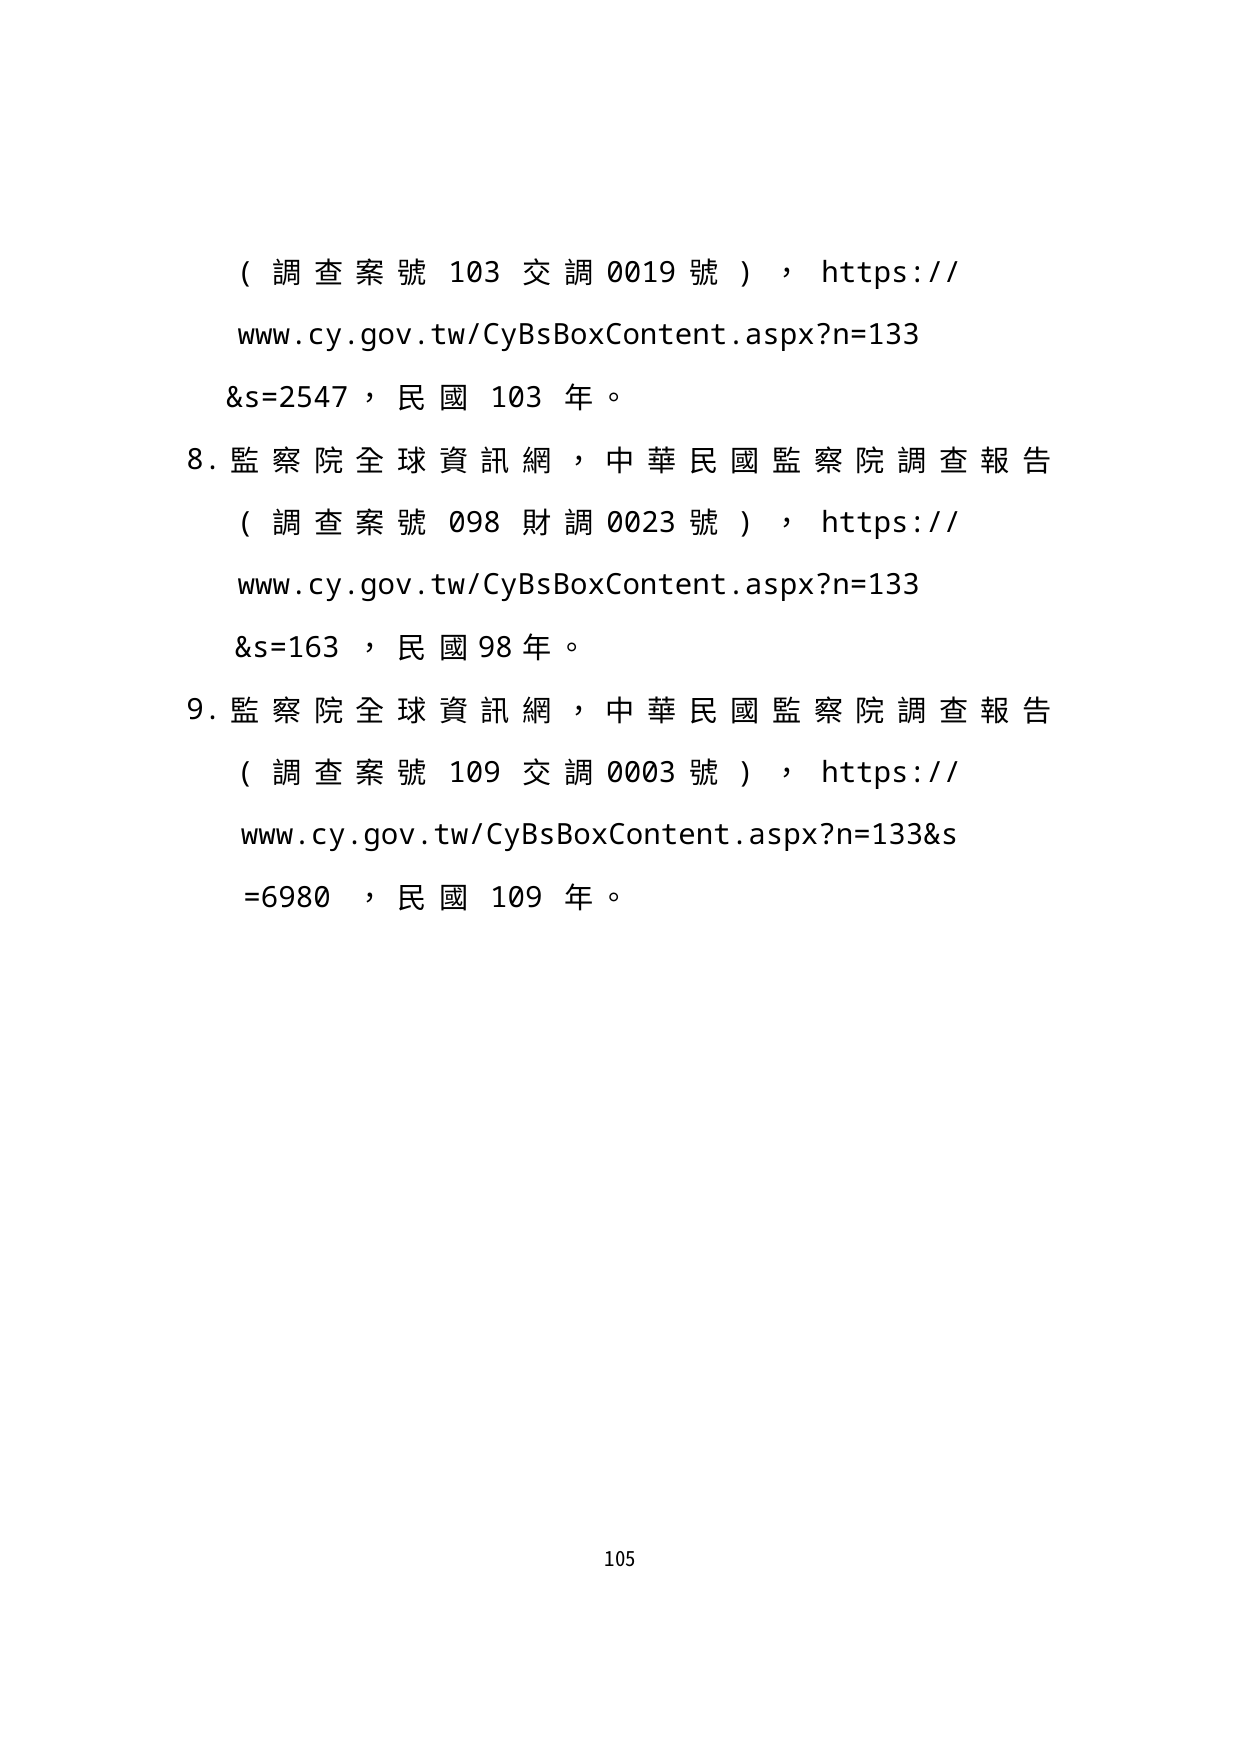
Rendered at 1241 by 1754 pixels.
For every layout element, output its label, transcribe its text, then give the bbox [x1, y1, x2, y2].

text 8.監察院全球資訊網，中華民國監察院調查報告(調查案號098財調0023號)，https://www.cy.gov.tw/CyBsBoxContent.aspx?n=133 [183, 417, 1058, 604]
text &s=2547，民國103年。 [183, 354, 1058, 417]
text (調查案號103交調0019號)，https://www.cy.gov.tw/CyBsBoxContent.aspx?n=133 [183, 229, 1058, 354]
text &s=163，民國98年。 [183, 604, 1058, 667]
text 9.監察院全球資訊網，中華民國監察院調查報告(調查案號109交調0003號)，https://www.cy.gov.tw/CyBsBoxContent.aspx?n=133&s [183, 667, 1058, 854]
text =6980，民國109年。 [183, 854, 1058, 917]
